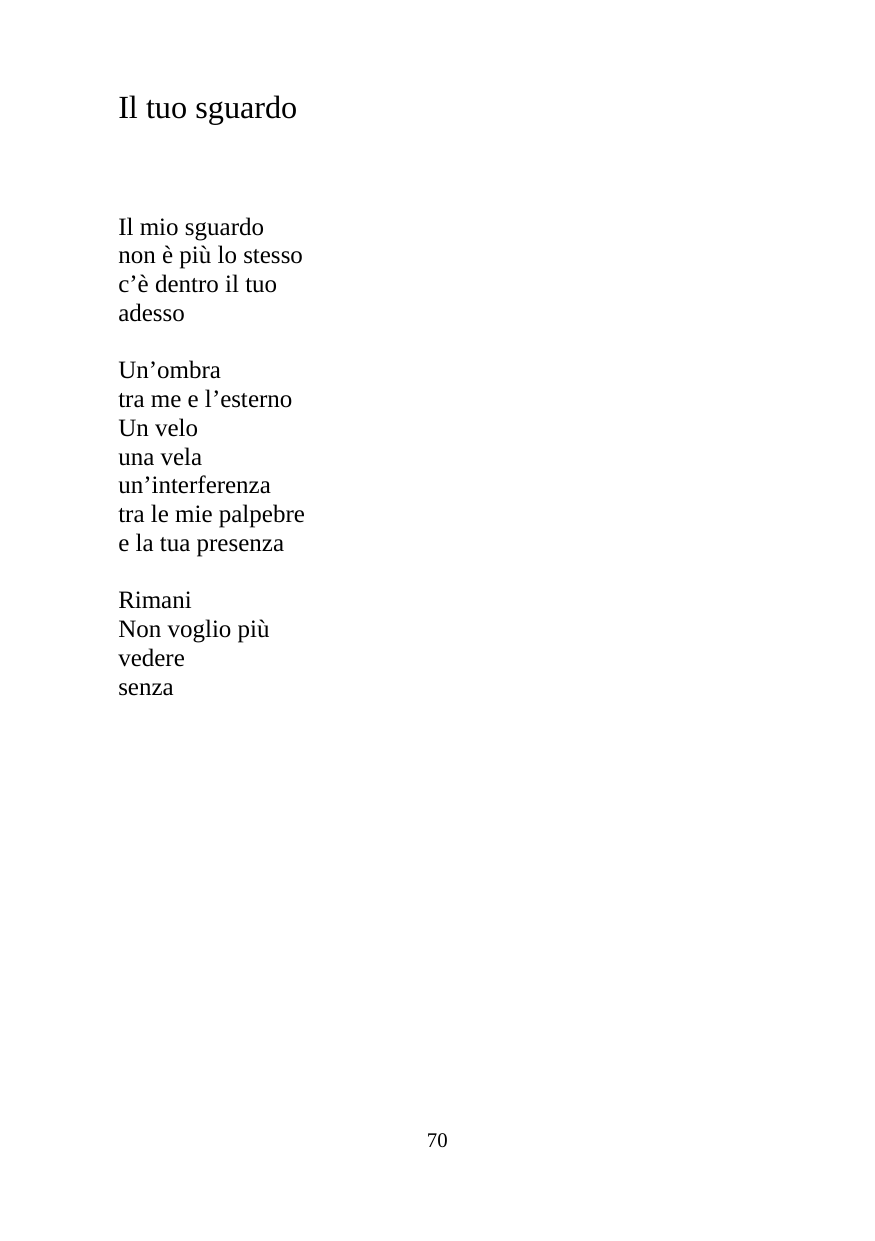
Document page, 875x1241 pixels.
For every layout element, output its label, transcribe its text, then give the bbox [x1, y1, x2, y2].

text Rimani Non voglio più vedere senza [118, 557, 786, 701]
text Un’ombra tra me e l’esterno [118, 327, 786, 413]
text Un velo una vela un’interferenza tra le mie palpebre e la tua presenza [118, 413, 786, 557]
text Il tuo sguardo [118, 88, 786, 126]
text Il mio sguardo non è più lo stesso c’è dentro il tuo adesso [118, 212, 786, 327]
